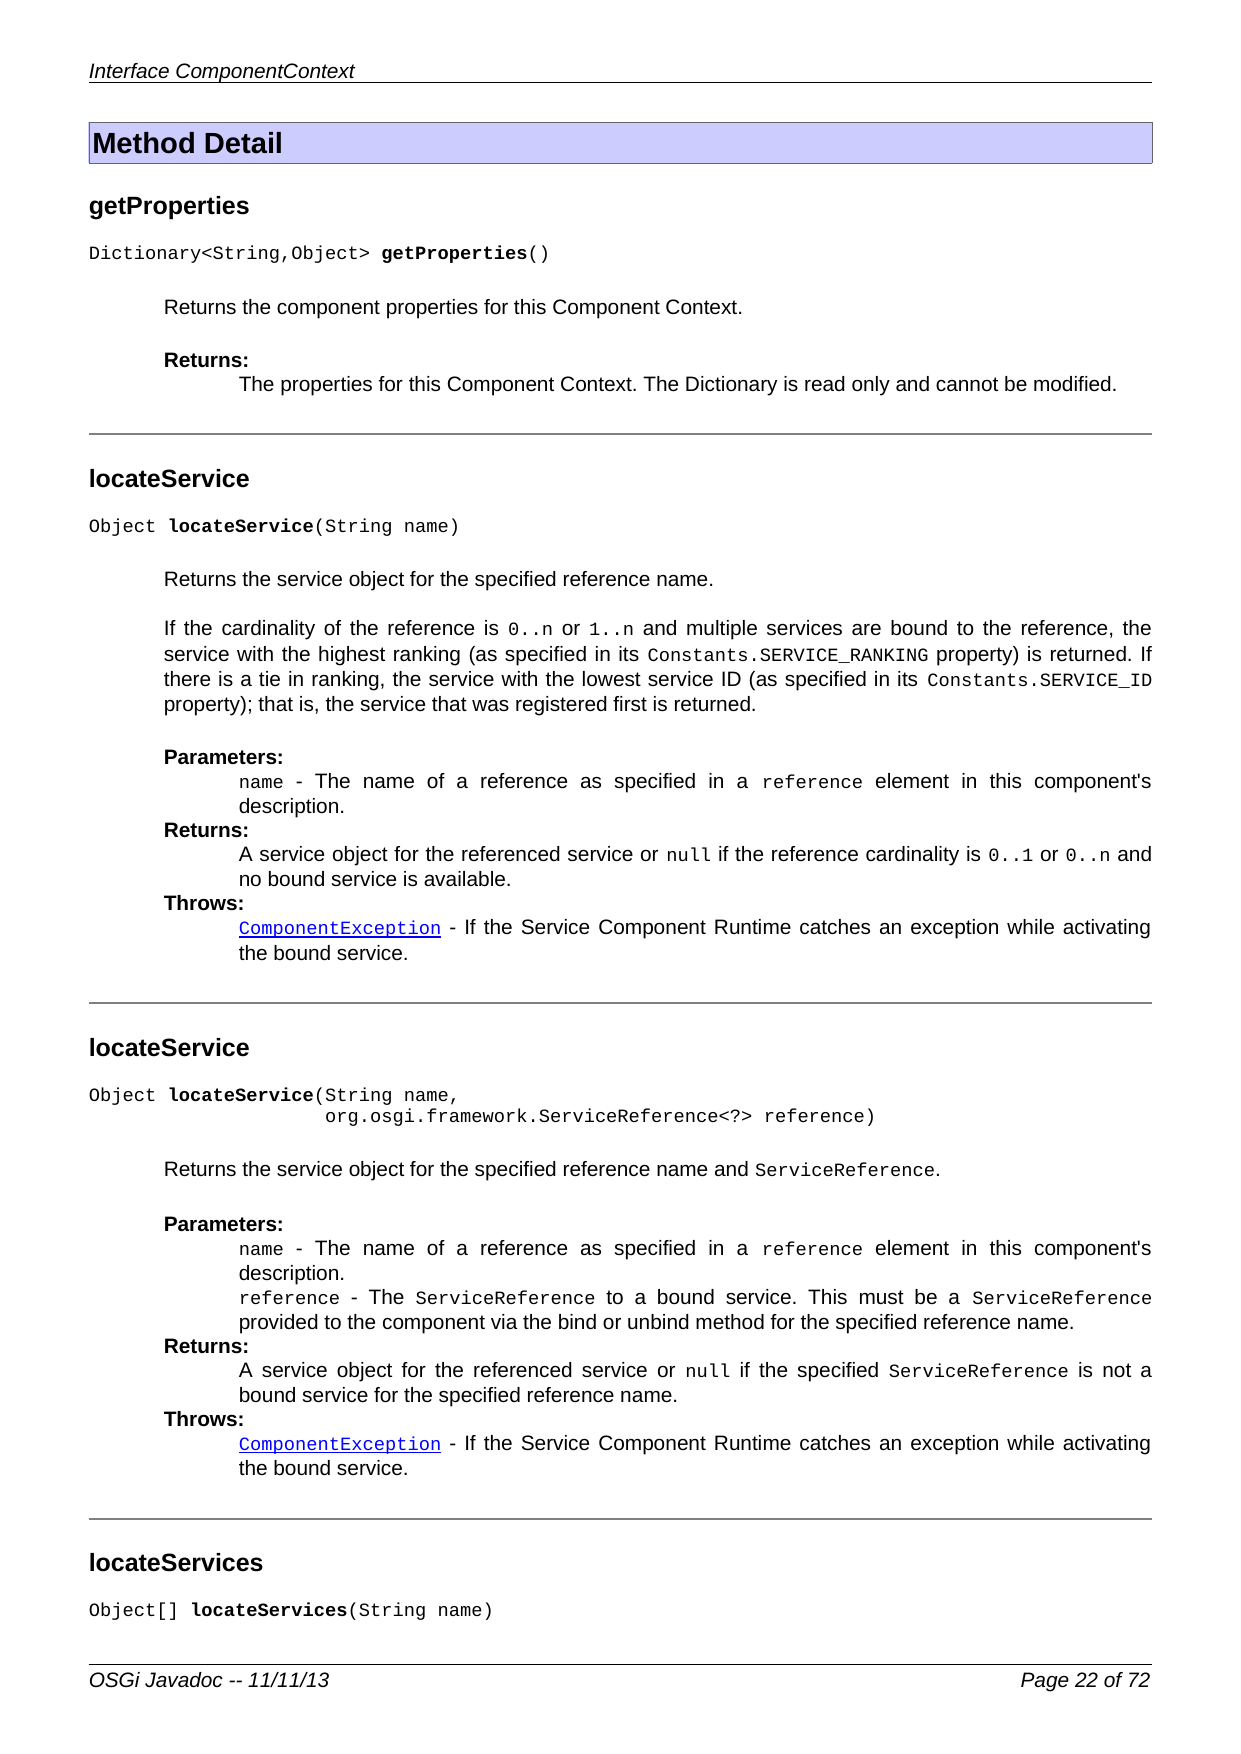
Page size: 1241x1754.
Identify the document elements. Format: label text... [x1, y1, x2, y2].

text Throws: [163, 891, 1152, 915]
subtitle locateService [88, 464, 1152, 493]
text Throws: [163, 1407, 1152, 1431]
text Object[] locateServices(String name) [88, 1601, 1152, 1622]
text A service object for the referenced service or null if the reference cardinality is 0..1 or 0..n and no bound service is available. [238, 842, 1152, 891]
text Object locateService(String name, org.osgi.framework.ServiceReference<?> reference) [88, 1085, 1152, 1128]
text Returns the service object for the specified reference name and ServiceReference. [163, 1157, 1152, 1182]
text Parameters: [163, 745, 1152, 769]
text The properties for this Component Context. The Dictionary is read only and cannot be modified. [238, 372, 1152, 396]
text Returns: [163, 1334, 1152, 1358]
subtitle Method Detail [90, 123, 1152, 163]
text reference - The ServiceReference to a bound service. This must be a ServiceReference provided to the component via the bind or unbind method for the specified reference name. [238, 1284, 1152, 1334]
text If the cardinality of the reference is 0..n or 1..n and multiple services are bound to the reference, the service with the highest ranking (as specified in its Constants.SERVICE_RANKING property) is returned. If there is a tie in ranking, the service with the lowest service ID (as specified in its Constants.SERVICE_ID property); that is, the service that was registered first is returned. [163, 616, 1152, 716]
subtitle getProperties [88, 191, 1152, 220]
text Returns the service object for the specified reference name. [163, 567, 1152, 591]
text ComponentException - If the Service Component Runtime catches an exception while activating the bound service. [238, 1431, 1152, 1480]
subtitle locateServices [88, 1548, 1152, 1577]
text Dictionary<String,Object> getProperties() [88, 244, 1152, 265]
text A service object for the referenced service or null if the specified ServiceReference is not a bound service for the specified reference name. [238, 1358, 1152, 1407]
text Parameters: [163, 1211, 1152, 1235]
text Returns: [163, 818, 1152, 842]
text ComponentException - If the Service Component Runtime catches an exception while activating the bound service. [238, 915, 1152, 964]
subtitle locateService [88, 1032, 1152, 1061]
text Object locateService(String name) [88, 517, 1152, 538]
text name - The name of a reference as specified in a reference element in this component's description. [238, 769, 1152, 818]
text Returns: [163, 348, 1152, 372]
text name - The name of a reference as specified in a reference element in this component's description. [238, 1235, 1152, 1284]
text Returns the component properties for this Component Context. [163, 294, 1152, 318]
